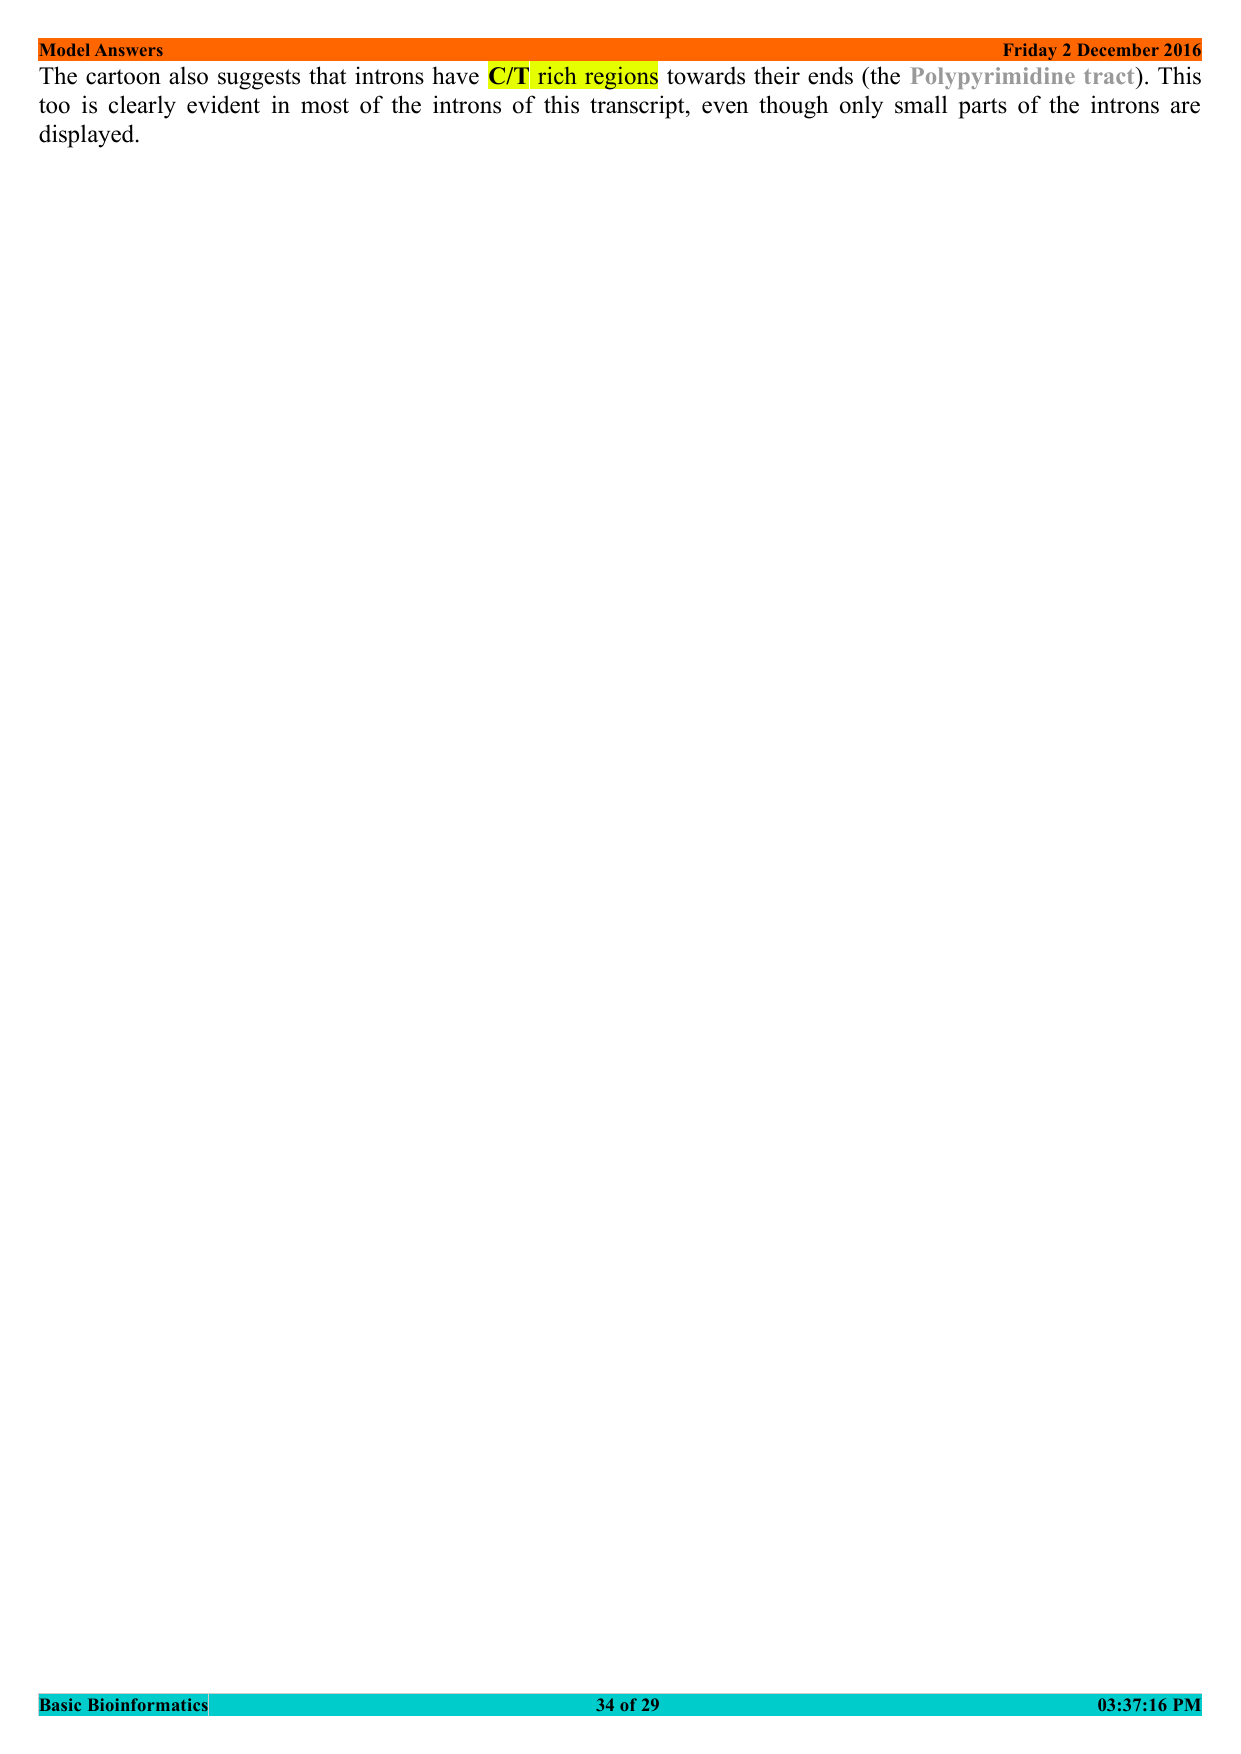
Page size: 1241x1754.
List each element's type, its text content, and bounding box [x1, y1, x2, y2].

text The cartoon also suggests that introns have C/T rich regions towards their ends (the Polypyrimidine tract). This too is clearly evident in most of the introns of this transcript, even though only small parts of the introns are displayed. [38, 61, 1202, 148]
